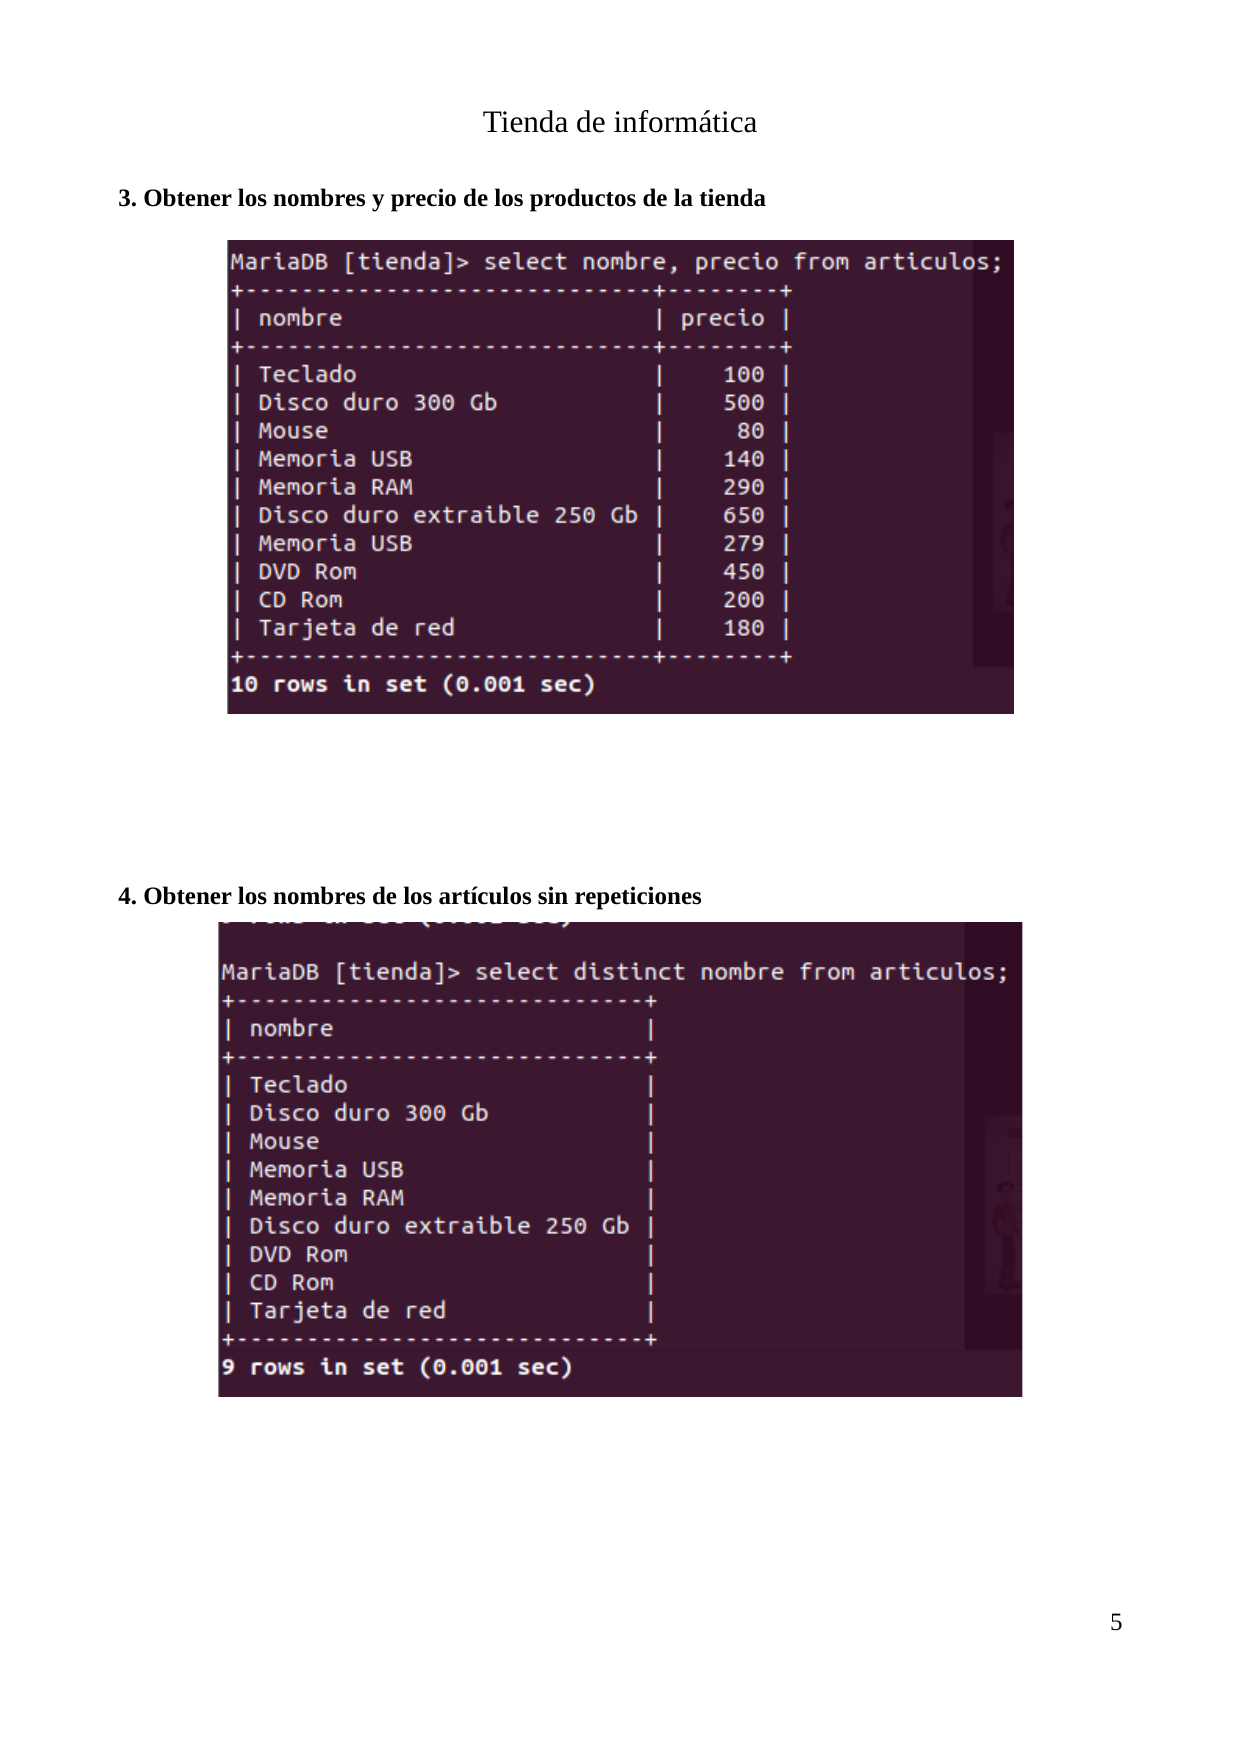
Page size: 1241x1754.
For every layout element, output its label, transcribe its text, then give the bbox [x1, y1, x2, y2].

subtitle 4. Obtener los nombres de los artículos sin repeticiones [118, 881, 1122, 910]
subtitle 3. Obtener los nombres y precio de los productos de la tienda [118, 183, 1122, 212]
picture [217, 922, 1023, 1397]
picture [226, 240, 1014, 714]
